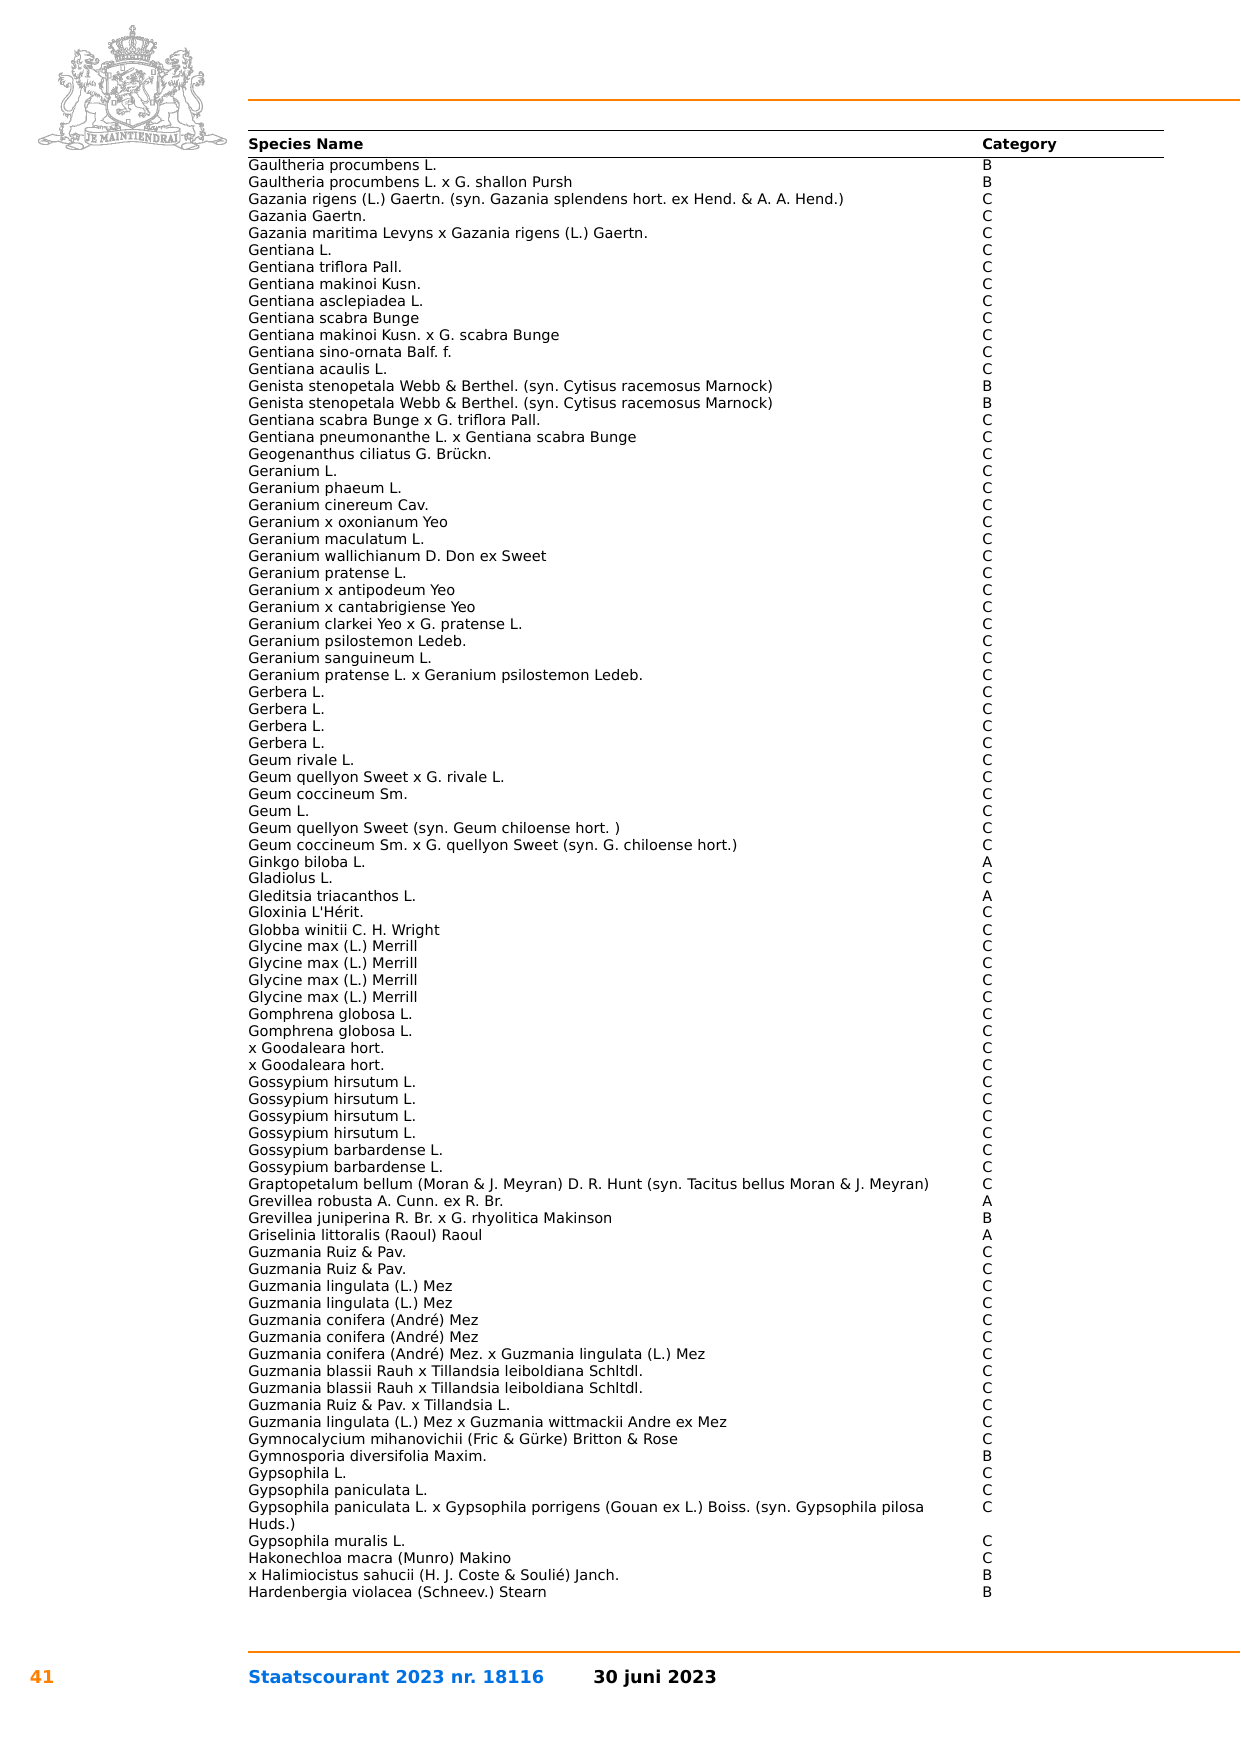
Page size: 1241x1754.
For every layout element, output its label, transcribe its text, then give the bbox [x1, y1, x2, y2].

table_cell C [976, 259, 1163, 276]
table_cell C [976, 225, 1163, 242]
table_cell C [976, 836, 1163, 853]
table_cell Gladiolus L. [248, 870, 976, 887]
table_cell C [976, 446, 1163, 463]
table_cell C [976, 921, 1163, 938]
table_cell Guzmania lingulata (L.) Mez [248, 1295, 976, 1312]
table_cell C [976, 599, 1163, 616]
table_cell B [976, 1448, 1163, 1465]
table_cell C [976, 208, 1163, 225]
table_cell Ginkgo biloba L. [248, 854, 976, 870]
table_cell Guzmania blassii Rauh x Tillandsia leiboldiana Schltdl. [248, 1363, 976, 1380]
table_cell C [976, 429, 1163, 446]
table_cell x Goodaleara hort. [248, 1057, 976, 1074]
table_cell Gypsophila paniculata L. x Gypsophila porrigens (Gouan ex L.) Boiss. (syn. Gypsophila pilosa Huds.) [248, 1499, 976, 1533]
table_cell Gomphrena globosa L. [248, 1006, 976, 1023]
table_cell A [976, 888, 1163, 904]
table_cell Gazania rigens (L.) Gaertn. (syn. Gazania splendens hort. ex Hend. & A. A. Hend.) [248, 191, 976, 208]
table_cell C [976, 1057, 1163, 1074]
table_cell C [976, 344, 1163, 361]
table_cell Geranium pratense L. x Geranium psilostemon Ledeb. [248, 667, 976, 684]
table_cell C [976, 1363, 1163, 1380]
table_cell C [976, 667, 1163, 684]
table_cell C [976, 276, 1163, 293]
table_cell C [976, 870, 1163, 887]
table_cell Gypsophila muralis L. [248, 1533, 976, 1549]
table_cell Gentiana makinoi Kusn. x G. scabra Bunge [248, 327, 976, 344]
table_cell A [976, 1193, 1163, 1210]
table_cell C [976, 1414, 1163, 1431]
table_cell Geranium phaeum L. [248, 480, 976, 497]
table_cell C [976, 565, 1163, 582]
table_cell Gaultheria procumbens L. [248, 158, 976, 174]
table_cell Geum quellyon Sweet x G. rivale L. [248, 769, 976, 786]
table_cell Gypsophila L. [248, 1465, 976, 1482]
table_cell C [976, 820, 1163, 836]
table_cell C [976, 650, 1163, 667]
table_cell C [976, 1329, 1163, 1346]
table_cell Glycine max (L.) Merrill [248, 989, 976, 1006]
table_cell C [976, 191, 1163, 208]
table_cell Graptopetalum bellum (Moran & J. Meyran) D. R. Hunt (syn. Tacitus bellus Moran & J. Meyran) [248, 1176, 976, 1193]
table_cell C [976, 1108, 1163, 1125]
table_cell C [976, 1431, 1163, 1448]
table_cell C [976, 327, 1163, 344]
table_cell C [976, 1074, 1163, 1091]
table_cell Gentiana triflora Pall. [248, 259, 976, 276]
table_cell C [976, 1397, 1163, 1414]
table_cell Guzmania conifera (André) Mez. x Guzmania lingulata (L.) Mez [248, 1346, 976, 1363]
table_cell C [976, 701, 1163, 718]
table_header Category [976, 131, 1163, 157]
table_cell Geranium psilostemon Ledeb. [248, 633, 976, 650]
table_cell C [976, 1380, 1163, 1397]
table_cell B [976, 1567, 1163, 1583]
table_cell Gentiana sino-ornata Balf. f. [248, 344, 976, 361]
table_cell C [976, 1550, 1163, 1567]
table_cell C [976, 463, 1163, 480]
table_cell Glycine max (L.) Merrill [248, 972, 976, 989]
table_cell C [976, 735, 1163, 752]
table_cell Guzmania Ruiz & Pav. [248, 1244, 976, 1261]
table_cell Geranium cinereum Cav. [248, 497, 976, 514]
table_cell Genista stenopetala Webb & Berthel. (syn. Cytisus racemosus Marnock) [248, 395, 976, 412]
table_cell C [976, 1482, 1163, 1499]
table_cell C [976, 1278, 1163, 1295]
table_cell C [976, 1312, 1163, 1329]
table_cell C [976, 1006, 1163, 1023]
table_header Species Name [248, 131, 976, 157]
table_cell B [976, 174, 1163, 191]
table_cell Gentiana acaulis L. [248, 361, 976, 378]
table_cell C [976, 531, 1163, 548]
table_cell C [976, 803, 1163, 819]
table_cell Gentiana L. [248, 242, 976, 259]
table_cell Glycine max (L.) Merrill [248, 938, 976, 955]
table_cell C [976, 1261, 1163, 1278]
table_cell C [976, 1465, 1163, 1482]
table_cell C [976, 1176, 1163, 1193]
table_cell Gaultheria procumbens L. x G. shallon Pursh [248, 174, 976, 191]
table_cell Geranium sanguineum L. [248, 650, 976, 667]
table_cell C [976, 1159, 1163, 1176]
table_cell C [976, 1499, 1163, 1533]
table_cell C [976, 1142, 1163, 1159]
table_cell B [976, 395, 1163, 412]
table_cell Gerbera L. [248, 701, 976, 718]
table_cell x Goodaleara hort. [248, 1040, 976, 1057]
table_cell A [976, 854, 1163, 870]
table_cell A [976, 1227, 1163, 1244]
table_cell Guzmania blassii Rauh x Tillandsia leiboldiana Schltdl. [248, 1380, 976, 1397]
table_cell Geranium x cantabrigiense Yeo [248, 599, 976, 616]
table_cell C [976, 412, 1163, 429]
table_cell Geum coccineum Sm. x G. quellyon Sweet (syn. G. chiloense hort.) [248, 836, 976, 853]
table_cell Gloxinia L'Hérit. [248, 904, 976, 921]
table_cell Guzmania lingulata (L.) Mez [248, 1278, 976, 1295]
table_cell Gossypium hirsutum L. [248, 1074, 976, 1091]
table_cell C [976, 361, 1163, 378]
table_cell C [976, 1244, 1163, 1261]
table_cell Guzmania lingulata (L.) Mez x Guzmania wittmackii Andre ex Mez [248, 1414, 976, 1431]
table_cell Geranium maculatum L. [248, 531, 976, 548]
table_cell Gossypium barbardense L. [248, 1159, 976, 1176]
table_cell Gymnosporia diversifolia Maxim. [248, 1448, 976, 1465]
table_cell Guzmania Ruiz & Pav. x Tillandsia L. [248, 1397, 976, 1414]
table_cell C [976, 293, 1163, 310]
table_cell Geum coccineum Sm. [248, 786, 976, 802]
table_cell C [976, 1091, 1163, 1108]
table_cell B [976, 158, 1163, 174]
table_cell Gentiana makinoi Kusn. [248, 276, 976, 293]
table_cell C [976, 1533, 1163, 1549]
table_cell Gypsophila paniculata L. [248, 1482, 976, 1499]
table_cell Geum L. [248, 803, 976, 819]
table_cell C [976, 718, 1163, 734]
table_cell C [976, 972, 1163, 989]
table_cell B [976, 1584, 1163, 1601]
table_cell Glycine max (L.) Merrill [248, 955, 976, 972]
table_cell C [976, 955, 1163, 972]
table_cell C [976, 1346, 1163, 1363]
table_cell C [976, 616, 1163, 633]
table_cell C [976, 1125, 1163, 1142]
table_cell Guzmania conifera (André) Mez [248, 1312, 976, 1329]
table_cell C [976, 938, 1163, 955]
table_cell Griselinia littoralis (Raoul) Raoul [248, 1227, 976, 1244]
table_cell Gerbera L. [248, 718, 976, 734]
table_cell Gossypium barbardense L. [248, 1142, 976, 1159]
table_cell C [976, 582, 1163, 599]
table_cell Gossypium hirsutum L. [248, 1125, 976, 1142]
table_cell Guzmania conifera (André) Mez [248, 1329, 976, 1346]
table_cell Hakonechloa macra (Munro) Makino [248, 1550, 976, 1567]
table_cell Gomphrena globosa L. [248, 1023, 976, 1040]
table_cell Gazania maritima Levyns x Gazania rigens (L.) Gaertn. [248, 225, 976, 242]
table_cell C [976, 1023, 1163, 1040]
table_cell Geum rivale L. [248, 752, 976, 768]
table_cell B [976, 1210, 1163, 1227]
table_cell Gentiana scabra Bunge x G. triflora Pall. [248, 412, 976, 429]
table_cell C [976, 514, 1163, 531]
table_cell C [976, 548, 1163, 565]
table_cell C [976, 480, 1163, 497]
table_cell Geranium clarkei Yeo x G. pratense L. [248, 616, 976, 633]
table_cell C [976, 497, 1163, 514]
table_cell C [976, 684, 1163, 701]
table_cell Gentiana asclepiadea L. [248, 293, 976, 310]
table_cell Genista stenopetala Webb & Berthel. (syn. Cytisus racemosus Marnock) [248, 378, 976, 395]
table_cell Geranium x antipodeum Yeo [248, 582, 976, 599]
table_cell Gleditsia triacanthos L. [248, 888, 976, 904]
table_cell Gossypium hirsutum L. [248, 1108, 976, 1125]
table_cell Gazania Gaertn. [248, 208, 976, 225]
table_cell Grevillea juniperina R. Br. x G. rhyolitica Makinson [248, 1210, 976, 1227]
table_cell C [976, 310, 1163, 327]
table_cell B [976, 378, 1163, 395]
table_cell Geranium pratense L. [248, 565, 976, 582]
table_cell C [976, 1040, 1163, 1057]
table_cell Guzmania Ruiz & Pav. [248, 1261, 976, 1278]
table_cell C [976, 1295, 1163, 1312]
table_cell C [976, 242, 1163, 259]
table_cell C [976, 633, 1163, 650]
table_cell Geranium wallichianum D. Don ex Sweet [248, 548, 976, 565]
table_cell Geogenanthus ciliatus G. Brückn. [248, 446, 976, 463]
table_cell C [976, 786, 1163, 802]
table_cell C [976, 989, 1163, 1006]
table_cell C [976, 769, 1163, 786]
table_cell Gentiana scabra Bunge [248, 310, 976, 327]
table_cell Geranium L. [248, 463, 976, 480]
table_cell Grevillea robusta A. Cunn. ex R. Br. [248, 1193, 976, 1210]
table_cell Globba winitii C. H. Wright [248, 921, 976, 938]
table_cell Geum quellyon Sweet (syn. Geum chiloense hort. ) [248, 820, 976, 836]
table_cell Gymnocalycium mihanovichii (Fric & Gürke) Britton & Rose [248, 1431, 976, 1448]
table_cell C [976, 752, 1163, 768]
table_cell C [976, 904, 1163, 921]
table_cell Gossypium hirsutum L. [248, 1091, 976, 1108]
table_cell Gentiana pneumonanthe L. x Gentiana scabra Bunge [248, 429, 976, 446]
table_cell Hardenbergia violacea (Schneev.) Stearn [248, 1584, 976, 1601]
table_cell Geranium x oxonianum Yeo [248, 514, 976, 531]
table_cell Gerbera L. [248, 735, 976, 752]
picture [38, 25, 227, 150]
table_cell x Halimiocistus sahucii (H. J. Coste & Soulié) Janch. [248, 1567, 976, 1583]
table_cell Gerbera L. [248, 684, 976, 701]
